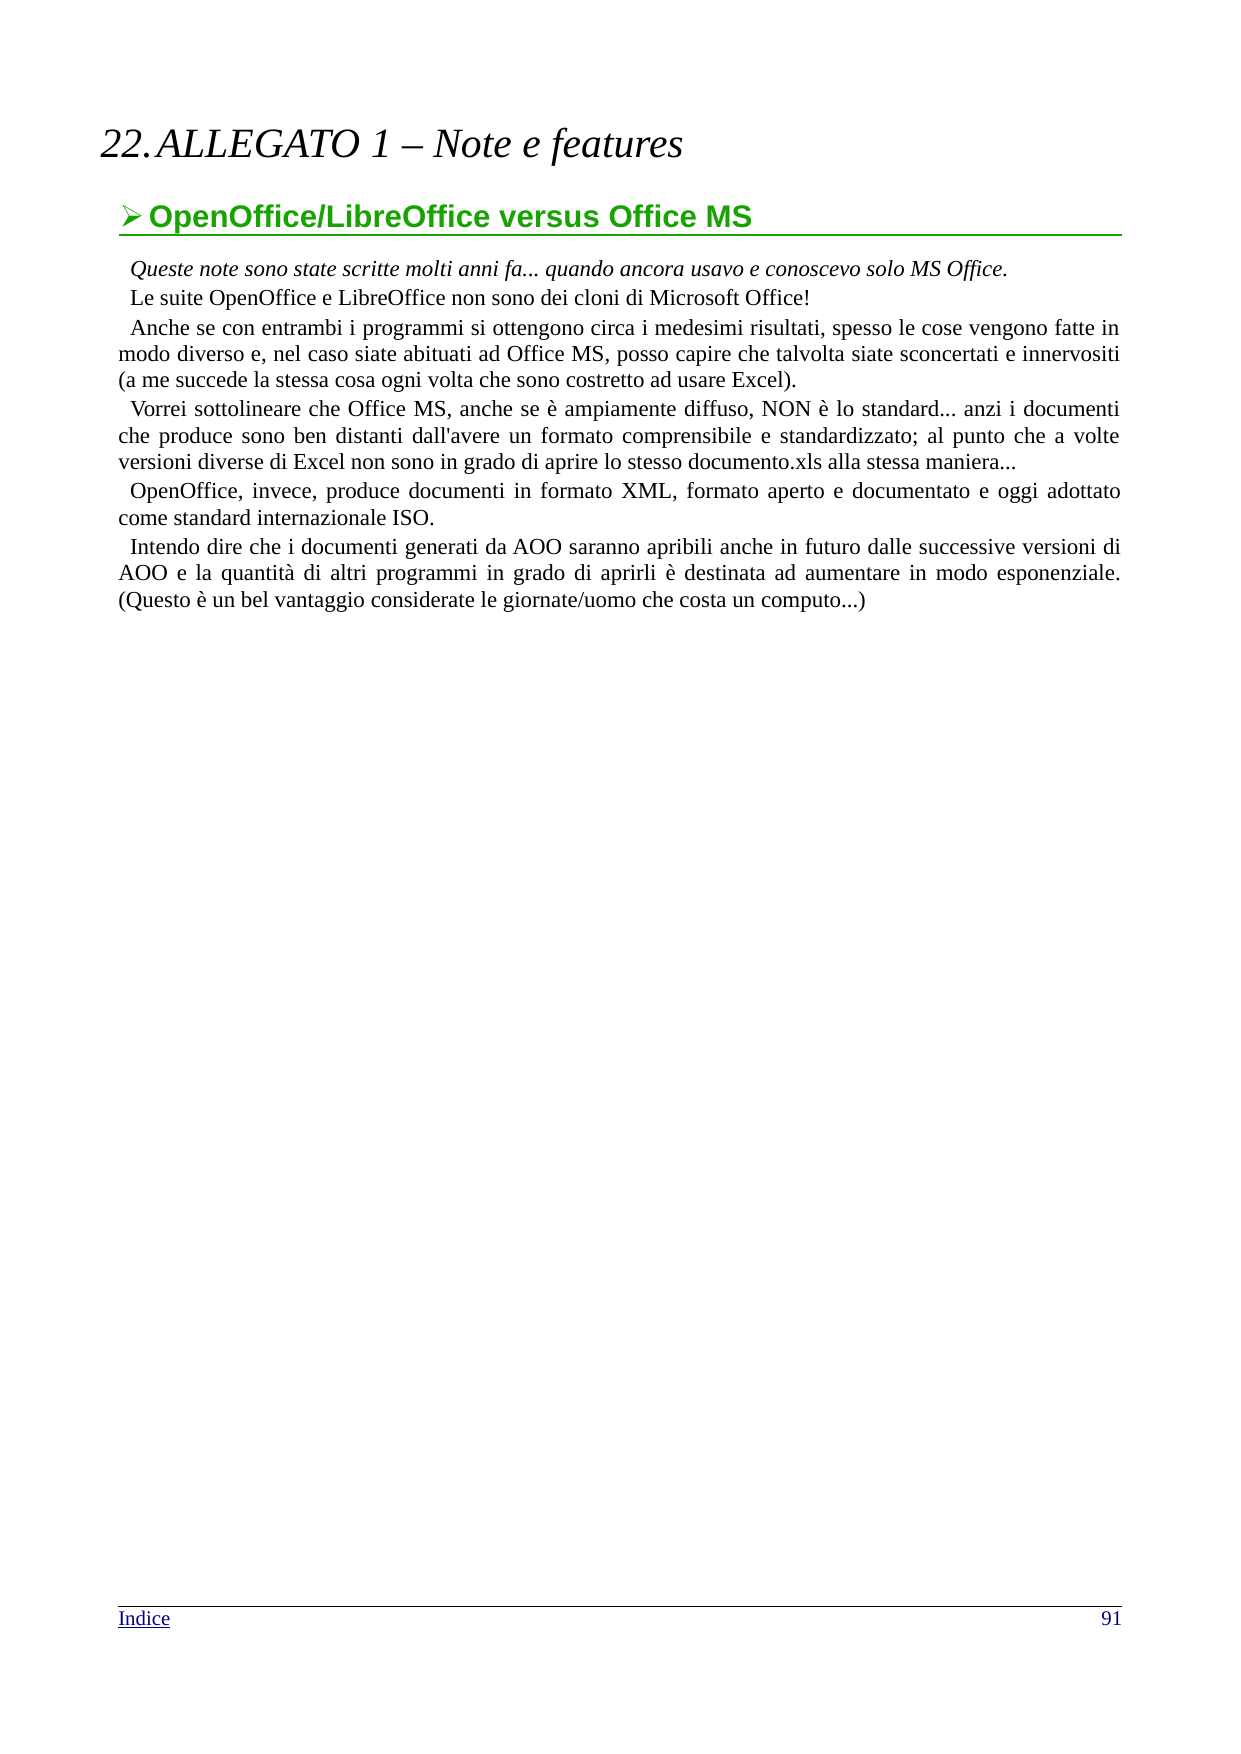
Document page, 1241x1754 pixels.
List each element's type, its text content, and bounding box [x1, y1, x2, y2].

text Anche se con entrambi i programmi si ottengono circa i medesimi risultati, spesso le cose vengono fatte in modo diverso e, nel caso siate abituati ad Office MS, posso capire che talvolta siate sconcertati e innervositi (a me succede la stessa cosa ogni volta che sono costretto ad usare Excel). [118, 313, 1122, 393]
subtitle ALLEGATO 1 – Note e features [100, 118, 1122, 166]
text Vorrei sottolineare che Office MS, anche se è ampiamente diffuso, NON è lo standard... anzi i documenti che produce sono ben distanti dall'avere un formato comprensibile e standardizzato; al punto che a volte versioni diverse di Excel non sono in grado di aprire lo stesso documento.xls alla stessa maniera... [118, 396, 1122, 474]
text Intendo dire che i documenti generati da AOO saranno apribili anche in futuro dalle successive versioni di AOO e la quantità di altri programmi in grado di aprirli è destinata ad aumentare in modo esponenziale. (Questo è un bel vantaggio considerate le giornate/uomo che costa un computo...) [118, 533, 1122, 612]
text Le suite OpenOffice e LibreOffice non sono dei cloni di Microsoft Office! [118, 284, 1122, 311]
subtitle OpenOffice/LibreOffice versus Office MS [119, 198, 1122, 234]
text OpenOffice, invece, produce documenti in formato XML, formato aperto e documentato e oggi adottato come standard internazionale ISO. [118, 477, 1122, 530]
text Queste note sono state scritte molti anni fa... quando ancora usavo e conoscevo solo MS Office. [118, 255, 1122, 281]
